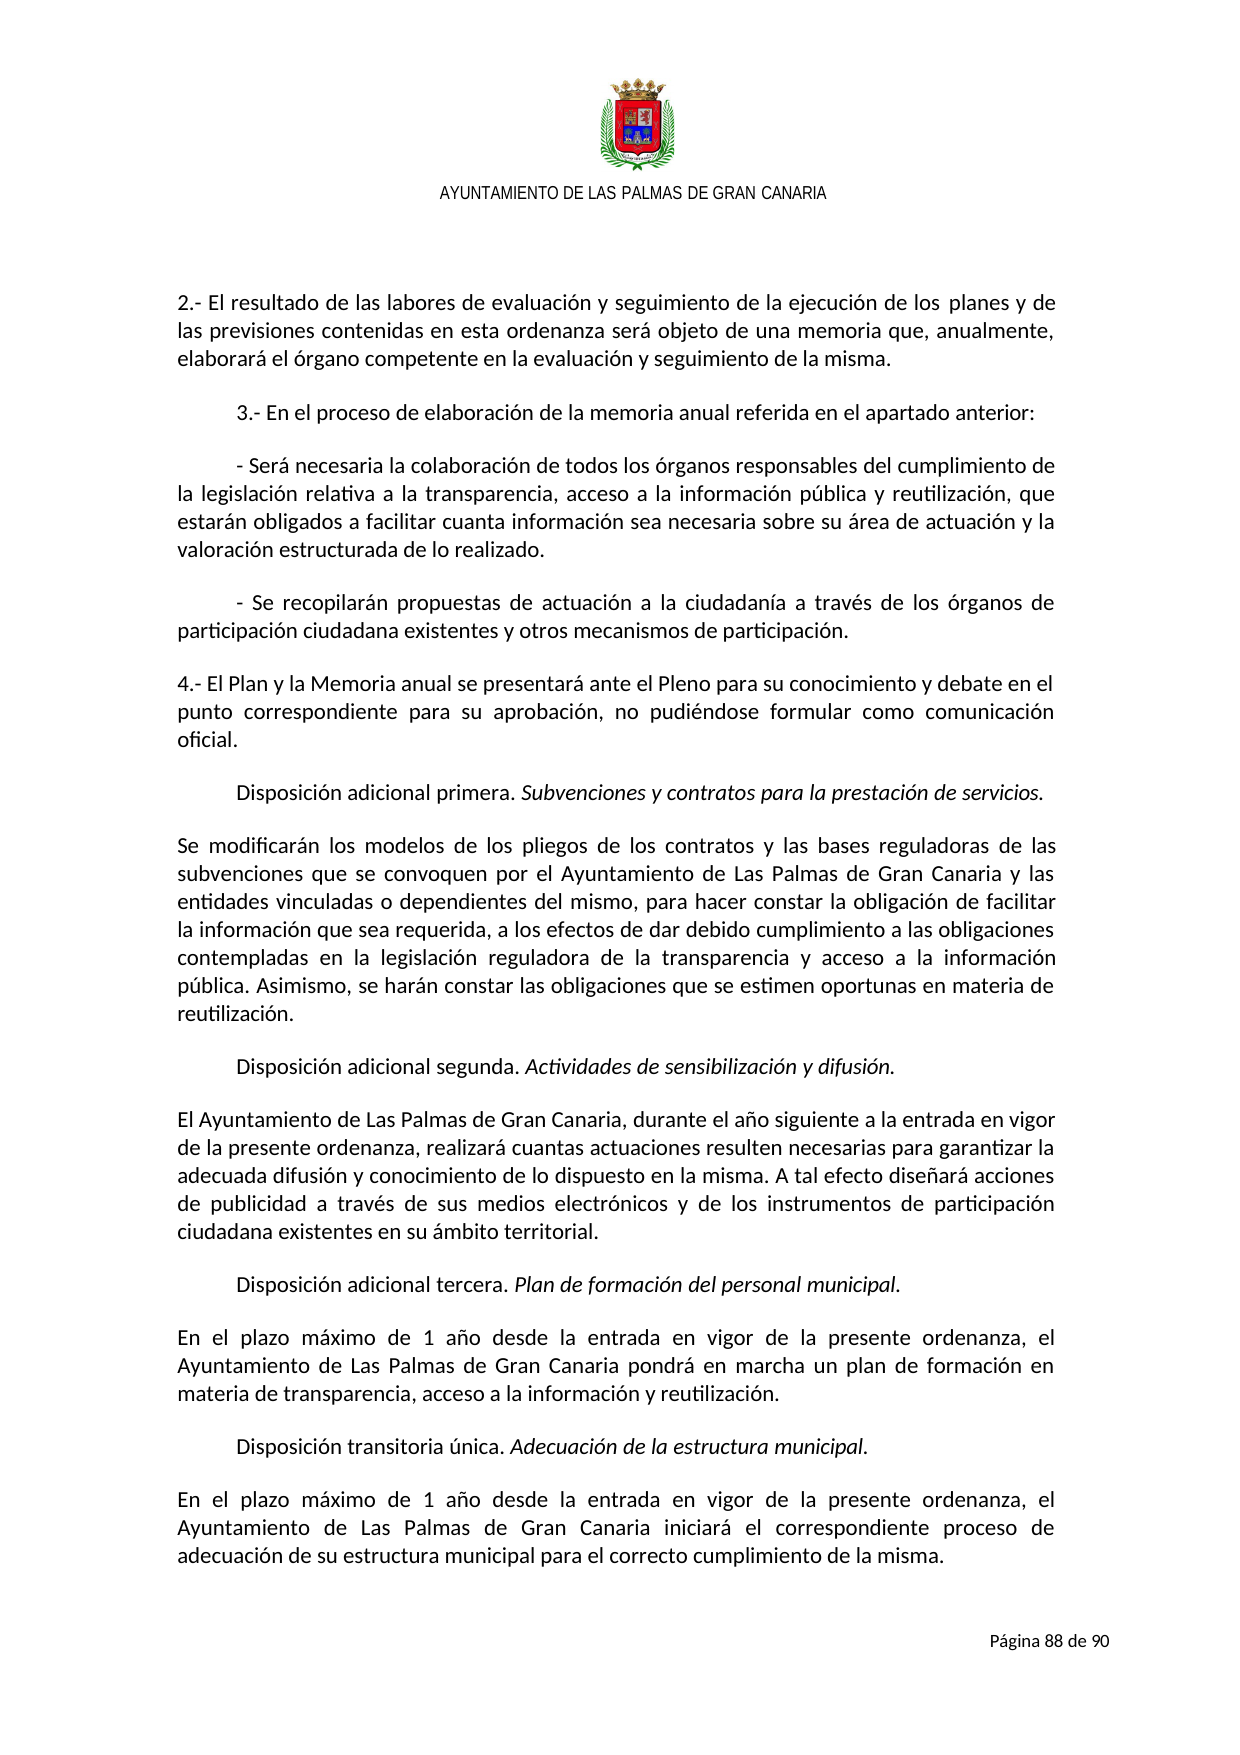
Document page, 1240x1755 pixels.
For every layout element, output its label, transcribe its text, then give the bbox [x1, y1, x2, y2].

text Disposición adicional tercera. Plan de formación del personal municipal. [236, 1270, 1151, 1298]
text Se modificarán los modelos de los pliegos de los contratos y las bases reguladoras de las subvenciones que se convoquen por el Ayuntamiento de Las Palmas de Gran Canaria y las entidades vinculadas o dependientes del mismo, para hacer constar la obligación de facilitar la información que sea requerida, a los efectos de dar debido cumplimiento a las obligaciones contempladas en la legislación reguladora de la transparencia y acceso a la información pública. Asimismo, se harán constar las obligaciones que se estimen oportunas en materia de reutilización. [177, 831, 1056, 1027]
text El Ayuntamiento de Las Palmas de Gran Canaria, durante el año siguiente a la entrada en vigor de la presente ordenanza, realizará cuantas actuaciones resulten necesarias para garantizar la adecuada difusión y conocimiento de lo dispuesto en la misma. A tal efecto diseñará acciones de publicidad a través de sus medios electrónicos y de los instrumentos de participación ciudadana existentes en su ámbito territorial. [177, 1105, 1056, 1245]
text 4.- El Plan y la Memoria anual se presentará ante el Pleno para su conocimiento y debate en el punto correspondiente para su aprobación, no pudiéndose formular como comunicación oficial. [177, 669, 1056, 753]
text Disposición adicional primera. Subvenciones y contratos para la prestación de servicios. [236, 778, 1151, 806]
list Se recopilarán propuestas de actuación a la ciudadanía a través de los órganos de participación ciudadana existentes y otros mecanismos de participación. [177, 588, 1056, 644]
text Disposición transitoria única. Adecuación de la estructura municipal. [236, 1432, 1151, 1460]
text 3.- En el proceso de elaboración de la memoria anual referida en el apartado anterior: [236, 398, 1151, 426]
text 2.- El resultado de las labores de evaluación y seguimiento de la ejecución de los planes y de las previsiones contenidas en esta ordenanza será objeto de una memoria que, anualmente, elaborará el órgano competente en la evaluación y seguimiento de la misma. [177, 288, 1056, 373]
text Disposición adicional segunda. Actividades de sensibilización y difusión. [236, 1052, 1151, 1080]
list Será necesaria la colaboración de todos los órganos responsables del cumplimiento de la legislación relativa a la transparencia, acceso a la información pública y reutilización, que estarán obligados a facilitar cuanta información sea necesaria sobre su área de actuación y la valoración estructurada de lo realizado. [177, 451, 1056, 563]
text En el plazo máximo de 1 año desde la entrada en vigor de la presente ordenanza, el Ayuntamiento de Las Palmas de Gran Canaria pondrá en marcha un plan de formación en materia de transparencia, acceso a la información y reutilización. [177, 1323, 1056, 1407]
text En el plazo máximo de 1 año desde la entrada en vigor de la presente ordenanza, el Ayuntamiento de Las Palmas de Gran Canaria iniciará el correspondiente proceso de adecuación de su estructura municipal para el correcto cumplimiento de la misma. [177, 1485, 1056, 1569]
